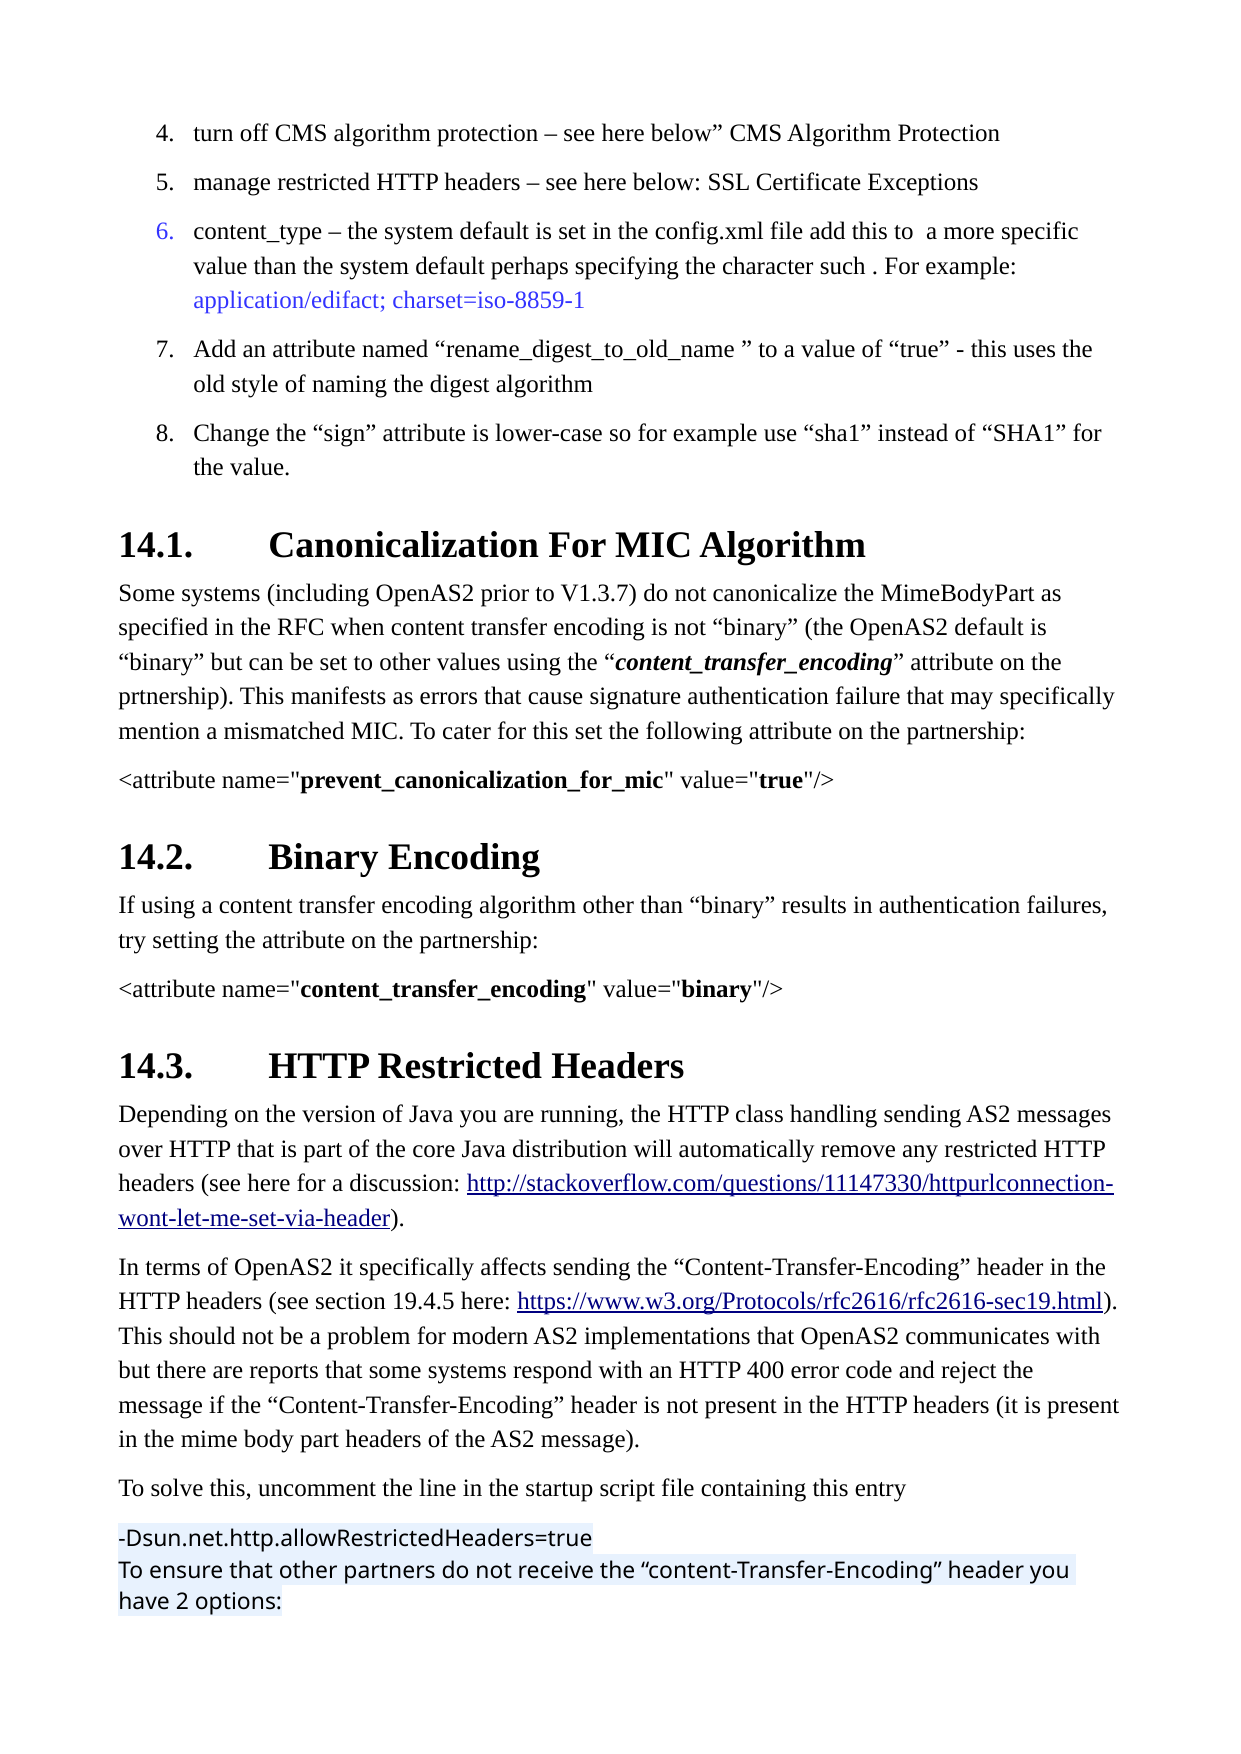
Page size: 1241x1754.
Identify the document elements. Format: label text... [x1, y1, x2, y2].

list Add an attribute named “rename_digest_to_old_name ” to a value of “true” - this uses the old style of naming the digest algorithm [156, 334, 1122, 397]
text In terms of OpenAS2 it specifically affects sending the “Content-Transfer-Encoding” header in the HTTP headers (see section 19.4.5 here: https://www.w3.org/Protocols/rfc2616/rfc2616-sec19.html). This should not be a problem for modern AS2 implementations that OpenAS2 communicates with but there are reports that some systems respond with an HTTP 400 error code and reject the message if the “Content-Transfer-Encoding” header is not present in the HTTP headers (it is present in the mime body part headers of the AS2 message). [118, 1252, 1122, 1453]
text To ensure that other partners do not receive the “content-Transfer-Encoding” header you have 2 options: [118, 1554, 1122, 1616]
text <attribute name="prevent_canonicalization_for_mic" value="true"/> [118, 765, 1122, 793]
list turn off CMS algorithm protection – see here below” CMS Algorithm Protection [156, 118, 1122, 147]
subtitle Canonicalization For MIC Algorithm [118, 522, 1122, 565]
text To solve this, uncomment the line in the startup script file containing this entry [118, 1473, 1122, 1502]
text <attribute name="content_transfer_encoding" value="binary"/> [118, 974, 1122, 1003]
list Change the “sign” attribute is lower-case so for example use “sha1” instead of “SHA1” for the value. [156, 418, 1122, 481]
list manage restricted HTTP headers – see here below: SSL Certificate Exceptions [156, 167, 1122, 196]
text Depending on the version of Java you are running, the HTTP class handling sending AS2 messages over HTTP that is part of the core Java distribution will automatically remove any restricted HTTP headers (see here for a discussion: http://stackoverflow.com/questions/11147330/httpurlconnection-wont-let-me-set-via-header). [118, 1099, 1122, 1232]
text Some systems (including OpenAS2 prior to V1.3.7) do not canonicalize the MimeBodyPart as specified in the RFC when content transfer encoding is not “binary” (the OpenAS2 default is “binary” but can be set to other values using the “content_transfer_encoding” attribute on the prtnership). This manifests as errors that cause signature authentication failure that may specifically mention a mismatched MIC. To cater for this set the following attribute on the partnership: [118, 578, 1122, 744]
list content_type – the system default is set in the config.xml file add this to a more specific value than the system default perhaps specifying the character such . For example: application/edifact; charset=iso-8859-1 [156, 216, 1122, 314]
subtitle HTTP Restricted Headers [118, 1044, 1122, 1087]
text If using a content transfer encoding algorithm other than “binary” results in authentication failures, try setting the attribute on the partnership: [118, 890, 1122, 953]
text -Dsun.net.http.allowRestrictedHeaders=true [118, 1522, 1122, 1554]
subtitle Binary Encoding [118, 835, 1122, 878]
